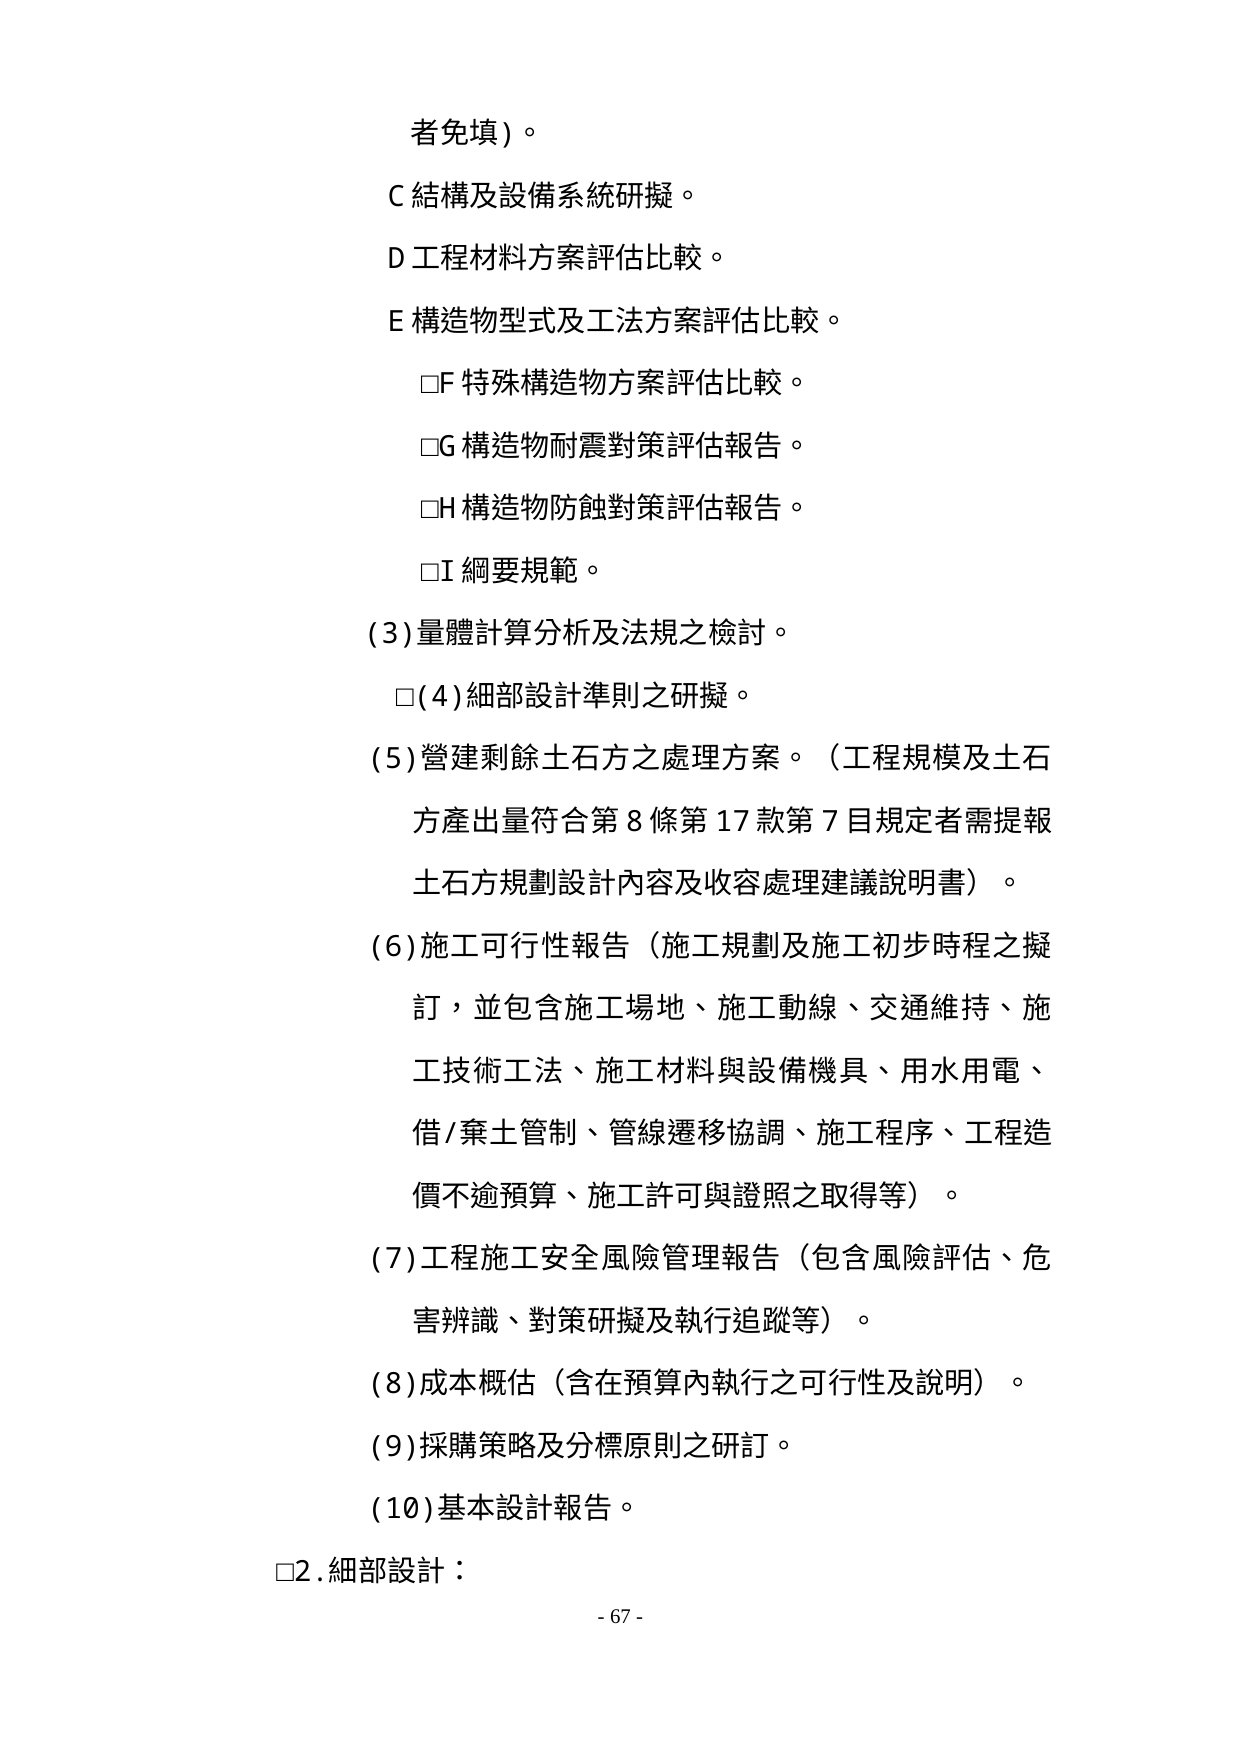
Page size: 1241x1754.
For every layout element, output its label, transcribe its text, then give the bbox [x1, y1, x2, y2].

text C結構及設備系統研擬。 [387, 152, 1053, 214]
text □I綱要規範。 [421, 527, 1053, 589]
text □F特殊構造物方案評估比較。 [421, 339, 1053, 402]
text □2.細部設計： [276, 1527, 1053, 1589]
text □H構造物防蝕對策評估報告。 [421, 464, 1053, 527]
text (8)成本概估（含在預算內執行之可行性及說明）。 [367, 1339, 1053, 1402]
text (9)採購策略及分標原則之研訂。 [367, 1402, 1053, 1464]
text (3)量體計算分析及法規之檢討。 [364, 589, 1053, 652]
text 者免填)。 [387, 89, 1053, 152]
text □G構造物耐震對策評估報告。 [421, 402, 1053, 464]
text E構造物型式及工法方案評估比較。 [387, 277, 1053, 339]
text □(4)細部設計準則之研擬。 [396, 652, 1053, 714]
text D工程材料方案評估比較。 [387, 214, 1053, 277]
text (6)施工可行性報告（施工規劃及施工初步時程之擬訂，並包含施工場地、施工動線、交通維持、施工技術工法、施工材料與設備機具、用水用電、借/棄土管制、管線遷移協調、施工程序、工程造價不逾預算、施工許可與證照之取得等）。 [367, 902, 1053, 1214]
text (5)營建剩餘土石方之處理方案。（工程規模及土石方產出量符合第8條第17款第7目規定者需提報土石方規劃設計內容及收容處理建議說明書）。 [367, 714, 1053, 902]
text (7)工程施工安全風險管理報告（包含風險評估、危害辨識、對策研擬及執行追蹤等）。 [367, 1214, 1053, 1339]
text (10)基本設計報告。 [367, 1464, 1053, 1527]
